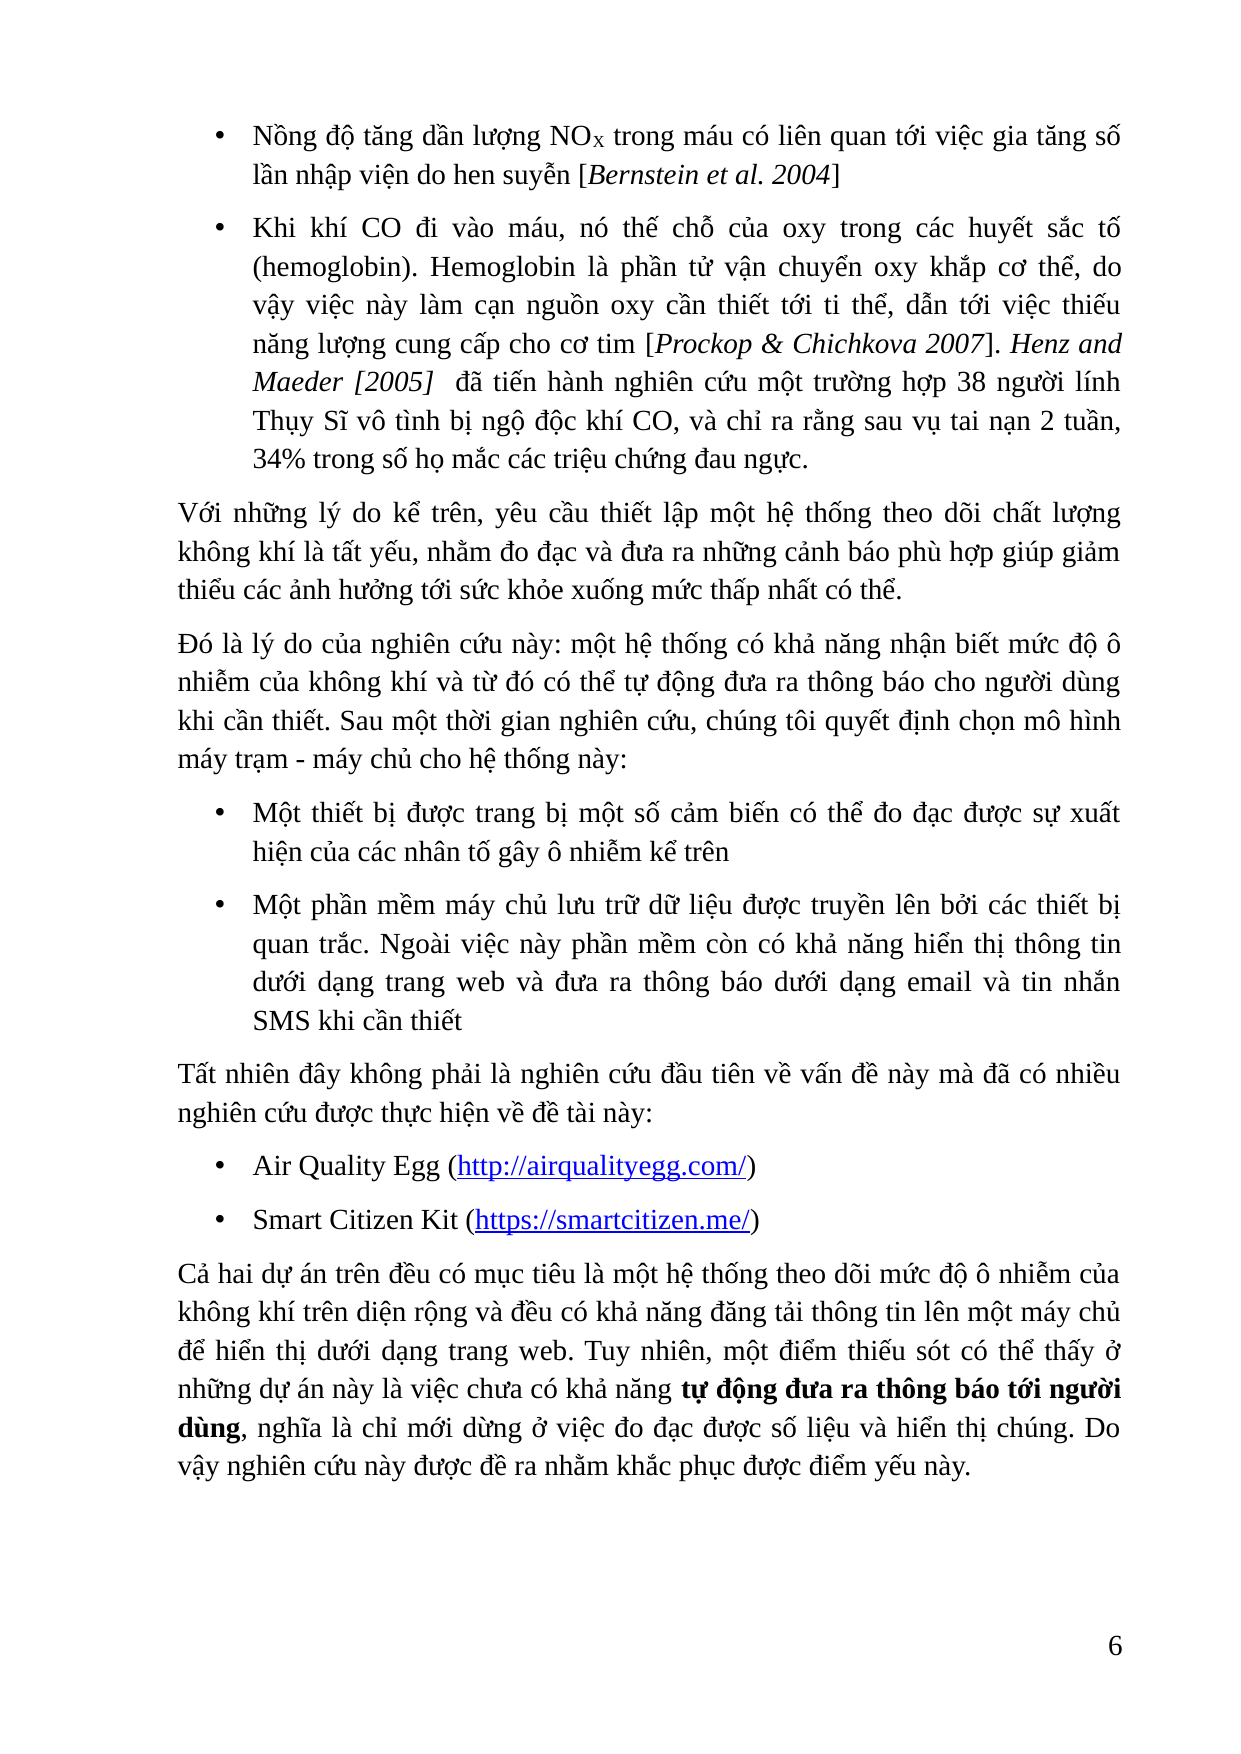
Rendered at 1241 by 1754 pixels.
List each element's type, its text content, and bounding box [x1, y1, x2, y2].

list Khi khí CO đi vào máu, nó thế chỗ của oxy trong các huyết sắc tố (hemoglobin). Hemoglobin là phần tử vận chuyển oxy khắp cơ thể, do vậy việc này làm cạn nguồn oxy cần thiết tới ti thể, dẫn tới việc thiếu năng lượng cung cấp cho cơ tim [Prockop & Chichkova 2007]. Henz and Maeder [2005] đã tiến hành nghiên cứu một trường hợp 38 người lính Thụy Sĩ vô tình bị ngộ độc khí CO, và chỉ ra rằng sau vụ tai nạn 2 tuần, 34% trong số họ mắc các triệu chứng đau ngực. [215, 210, 1122, 475]
list Smart Citizen Kit (https://smartcitizen.me/) [215, 1202, 1122, 1236]
text Cả hai dự án trên đều có mục tiêu là một hệ thống theo dõi mức độ ô nhiễm của không khí trên diện rộng và đều có khả năng đăng tải thông tin lên một máy chủ để hiển thị dưới dạng trang web. Tuy nhiên, một điểm thiếu sót có thể thấy ở những dự án này là việc chưa có khả năng tự động đưa ra thông báo tới người dùng, nghĩa là chỉ mới dừng ở việc đo đạc được số liệu và hiển thị chúng. Do vậy nghiên cứu này được đề ra nhằm khắc phục được điểm yếu này. [177, 1256, 1122, 1482]
list Nồng độ tăng dần lượng NOX trong máu có liên quan tới việc gia tăng số lần nhập viện do hen suyễn [Bernstein et al. 2004] [215, 118, 1122, 190]
list Một phần mềm máy chủ lưu trữ dữ liệu được truyền lên bởi các thiết bị quan trắc. Ngoài việc này phần mềm còn có khả năng hiển thị thông tin dưới dạng trang web và đưa ra thông báo dưới dạng email và tin nhắn SMS khi cần thiết [215, 887, 1122, 1036]
text Với những lý do kể trên, yêu cầu thiết lập một hệ thống theo dõi chất lượng không khí là tất yếu, nhằm đo đạc và đưa ra những cảnh báo phù hợp giúp giảm thiểu các ảnh hưởng tới sức khỏe xuống mức thấp nhất có thể. [177, 495, 1122, 606]
list Một thiết bị được trang bị một số cảm biến có thể đo đạc được sự xuất hiện của các nhân tố gây ô nhiễm kể trên [215, 795, 1122, 867]
list Air Quality Egg (http://airqualityegg.com/) [215, 1148, 1122, 1182]
text Tất nhiên đây không phải là nghiên cứu đầu tiên về vấn đề này mà đã có nhiều nghiên cứu được thực hiện về đề tài này: [177, 1056, 1122, 1128]
text Đó là lý do của nghiên cứu này: một hệ thống có khả năng nhận biết mức độ ô nhiễm của không khí và từ đó có thể tự động đưa ra thông báo cho người dùng khi cần thiết. Sau một thời gian nghiên cứu, chúng tôi quyết định chọn mô hình máy trạm - máy chủ cho hệ thống này: [177, 626, 1122, 775]
